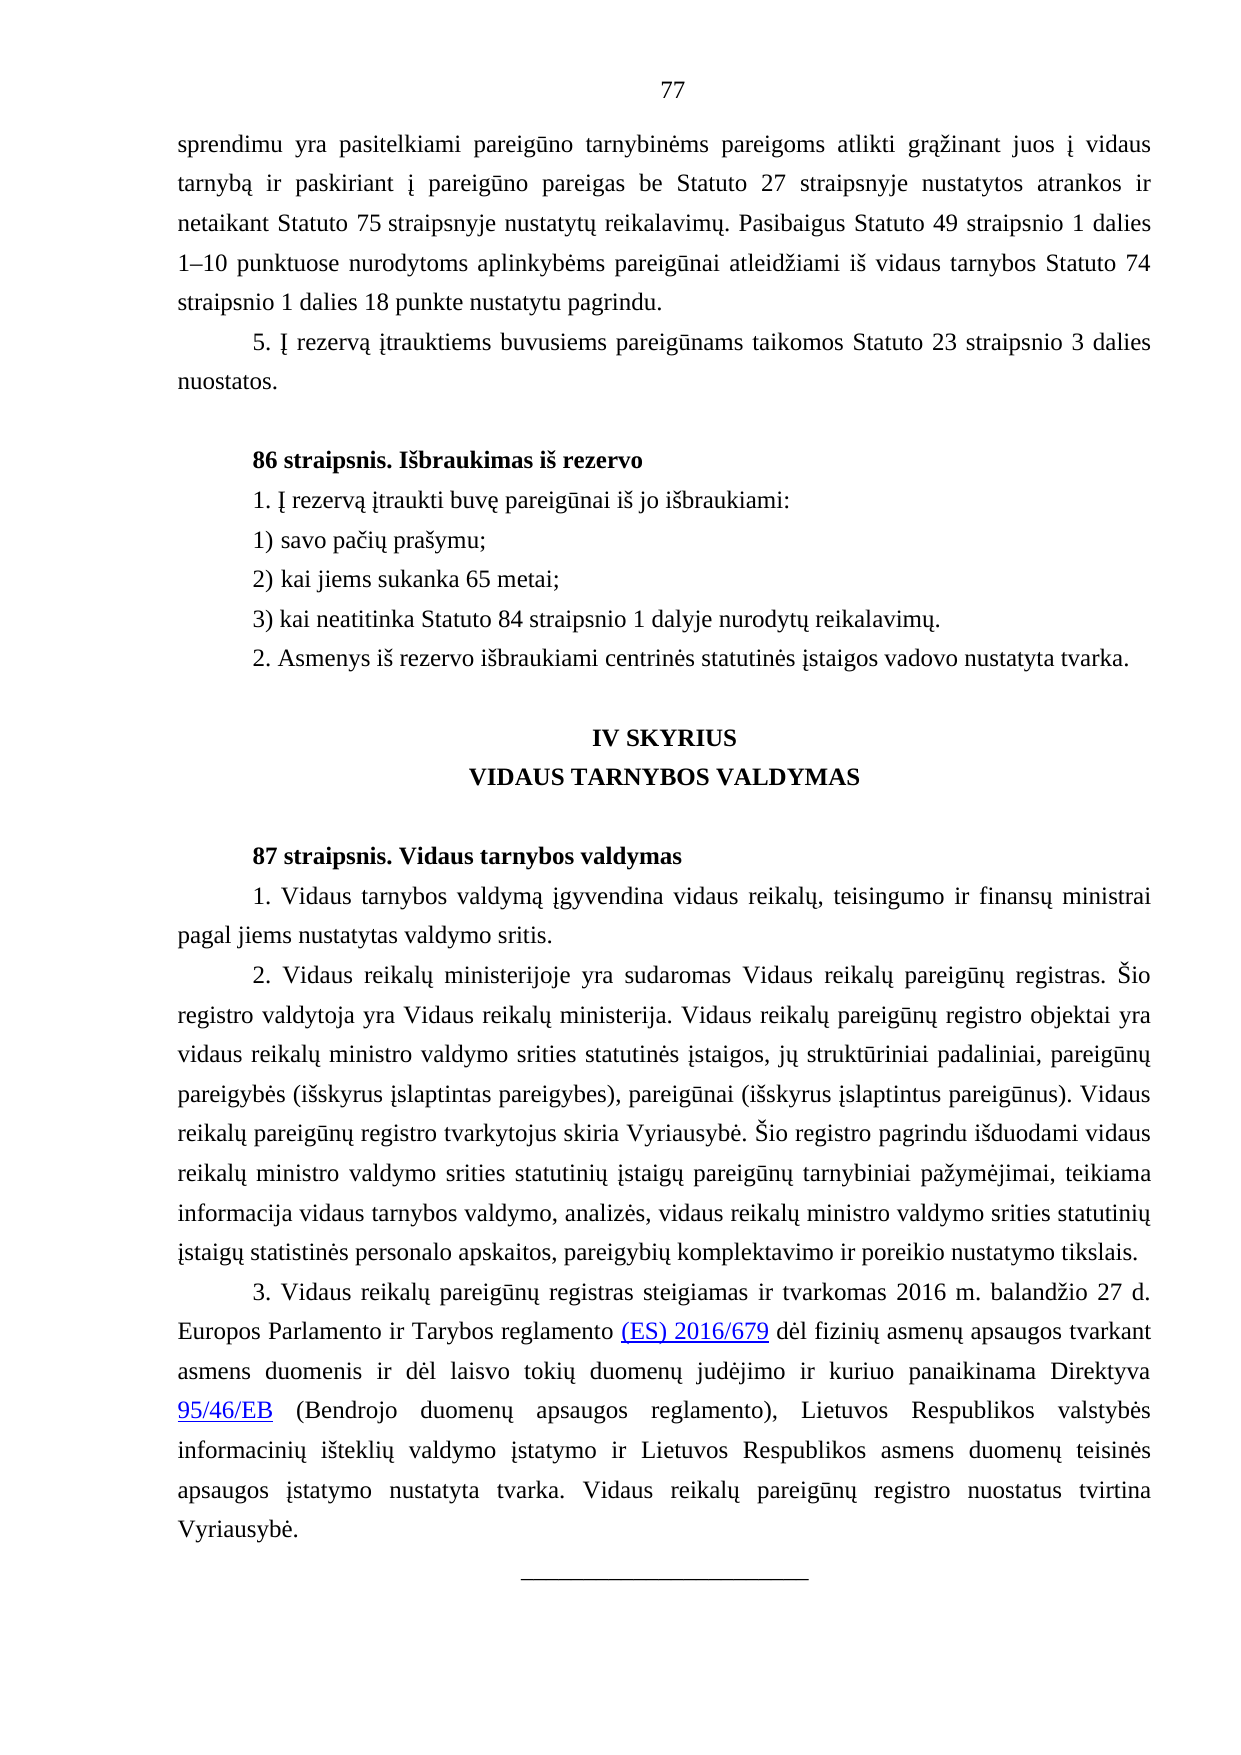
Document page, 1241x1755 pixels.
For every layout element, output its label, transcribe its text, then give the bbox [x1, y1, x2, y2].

text 87 straipsnis. Vidaus tarnybos valdymas [177, 831, 1152, 870]
text _______________________ [177, 1543, 1152, 1583]
text 86 straipsnis. Išbraukimas iš rezervo [177, 435, 1152, 474]
text 1. Vidaus tarnybos valdymą įgyvendina vidaus reikalų, teisingumo ir finansų ministrai pagal jiems nustatytas valdymo sritis. [177, 870, 1152, 949]
text 2) kai jiems sukanka 65 metai; [177, 553, 1152, 593]
text 3. Vidaus reikalų pareigūnų registras steigiamas ir tvarkomas 2016 m. balandžio 27 d. Europos Parlamento ir Tarybos reglamento (ES) 2016/679 dėl fizinių asmenų apsaugos tvarkant asmens duomenis ir dėl laisvo tokių duomenų judėjimo ir kuriuo panaikinama Direktyva 95/46/EB (Bendrojo duomenų apsaugos reglamento), Lietuvos Respublikos valstybės informacinių išteklių valdymo įstatymo ir Lietuvos Respublikos asmens duomenų teisinės apsaugos įstatymo nustatyta tvarka. Vidaus reikalų pareigūnų registro nuostatus tvirtina Vyriausybė. [177, 1266, 1152, 1543]
text 5. Į rezervą įtrauktiems buvusiems pareigūnams taikomos Statuto 23 straipsnio 3 dalies nuostatos. [177, 316, 1152, 395]
text IV SKYRIUS [177, 712, 1152, 751]
text sprendimu yra pasitelkiami pareigūno tarnybinėms pareigoms atlikti grąžinant juos į vidaus tarnybą ir paskiriant į pareigūno pareigas be Statuto 27 straipsnyje nustatytos atrankos ir netaikant Statuto 75 straipsnyje nustatytų reikalavimų. Pasibaigus Statuto 49 straipsnio 1 dalies 1–10 punktuose nurodytoms aplinkybėms pareigūnai atleidžiami iš vidaus tarnybos Statuto 74 straipsnio 1 dalies 18 punkte nustatytu pagrindu. [177, 118, 1152, 316]
text 1. Į rezervą įtraukti buvę pareigūnai iš jo išbraukiami: [177, 474, 1152, 514]
text 3) kai neatitinka Statuto 84 straipsnio 1 dalyje nurodytų reikalavimų. [177, 593, 1152, 633]
text 2. Asmenys iš rezervo išbraukiami centrinės statutinės įstaigos vadovo nustatyta tvarka. [177, 633, 1152, 672]
text 1) savo pačių prašymu; [177, 514, 1152, 553]
text VIDAUS TARNYBOS VALDYMAS [177, 751, 1152, 791]
text 2. Vidaus reikalų ministerijoje yra sudaromas Vidaus reikalų pareigūnų registras. Šio registro valdytoja yra Vidaus reikalų ministerija. Vidaus reikalų pareigūnų registro objektai yra vidaus reikalų ministro valdymo srities statutinės įstaigos, jų struktūriniai padaliniai, pareigūnų pareigybės (išskyrus įslaptintas pareigybes), pareigūnai (išskyrus įslaptintus pareigūnus). Vidaus reikalų pareigūnų registro tvarkytojus skiria Vyriausybė. Šio registro pagrindu išduodami vidaus reikalų ministro valdymo srities statutinių įstaigų pareigūnų tarnybiniai pažymėjimai, teikiama informacija vidaus tarnybos valdymo, analizės, vidaus reikalų ministro valdymo srities statutinių įstaigų statistinės personalo apskaitos, pareigybių komplektavimo ir poreikio nustatymo tikslais. [177, 949, 1152, 1266]
